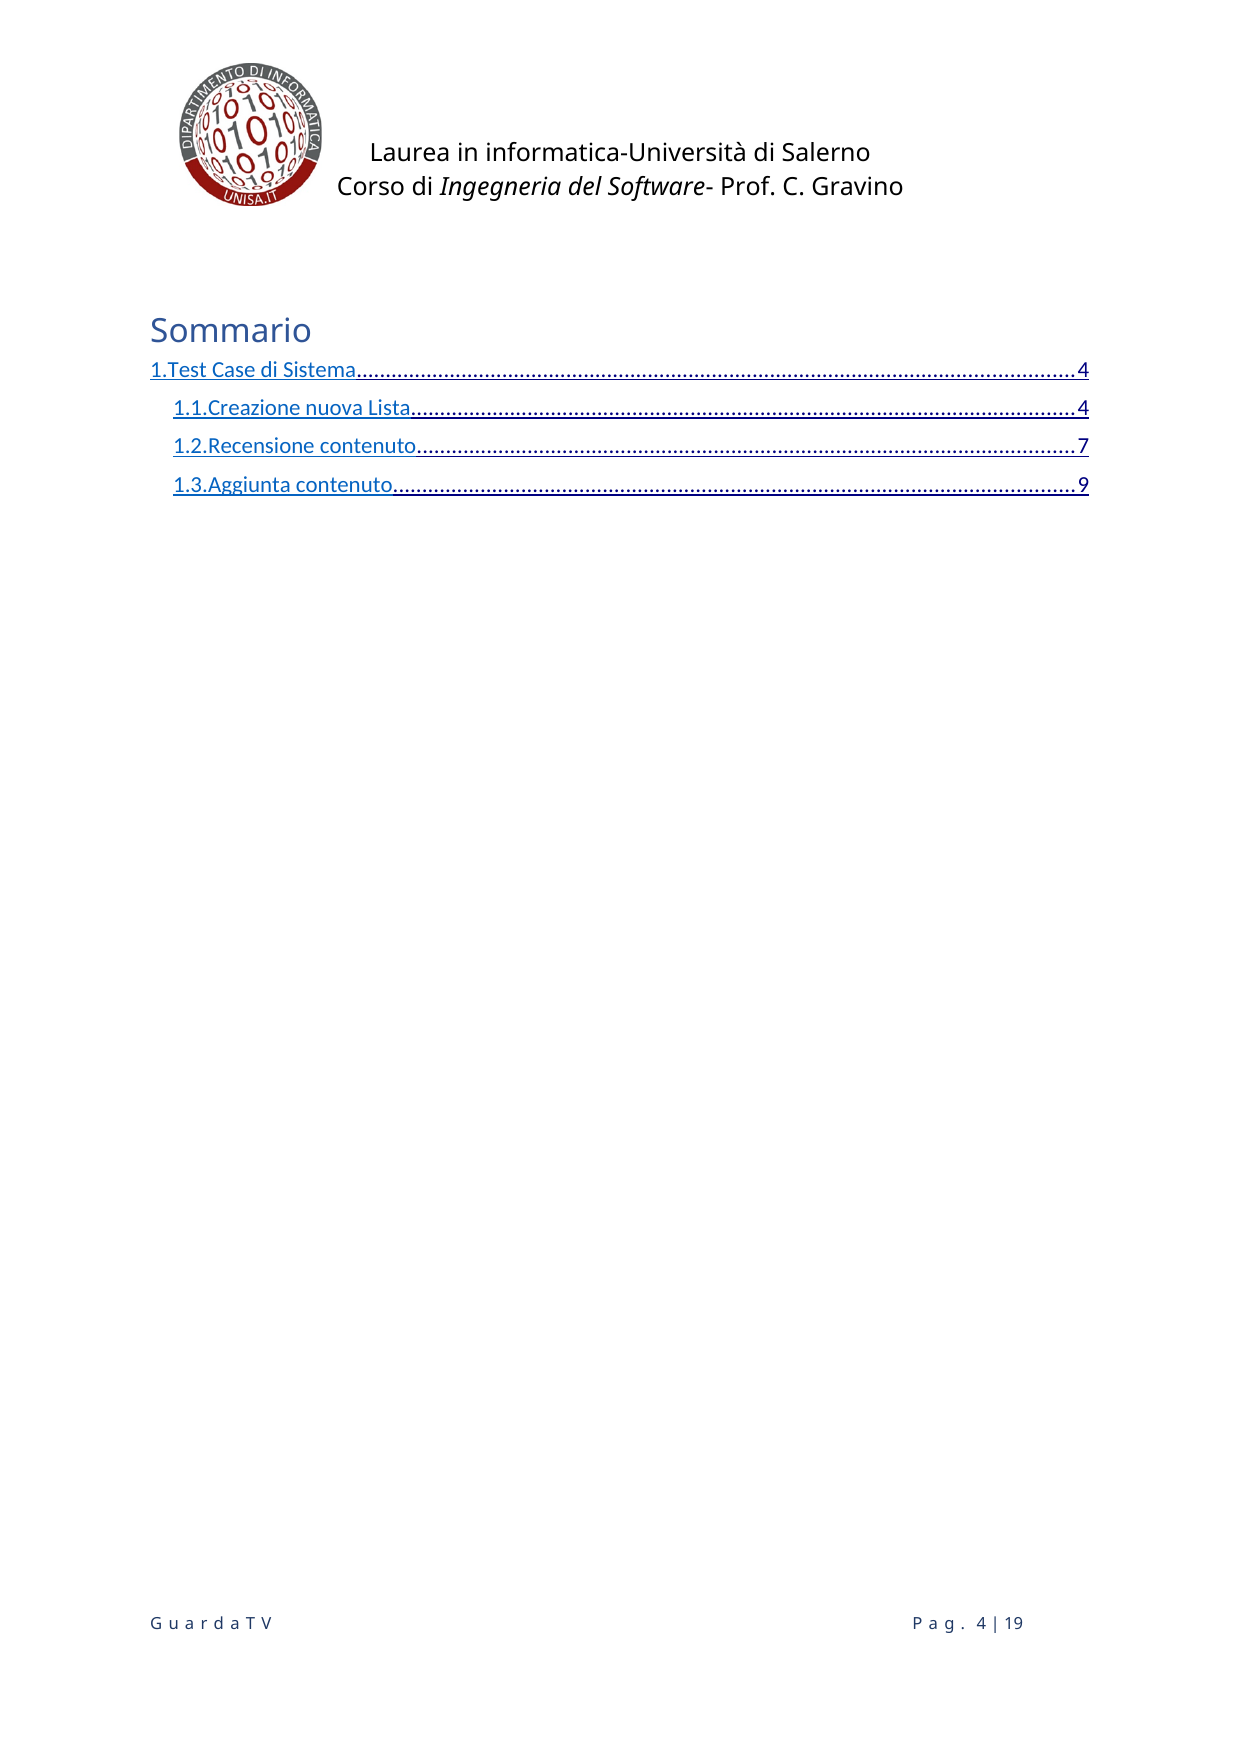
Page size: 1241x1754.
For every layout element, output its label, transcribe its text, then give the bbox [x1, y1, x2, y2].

text 1. Test Case di Sistema 4 [150, 355, 1090, 383]
text 1.1. Creazione nuova Lista 4 [173, 393, 1090, 421]
text 1.2. Recensione contenuto 7 [173, 432, 1090, 460]
text 1.3. Aggiunta contenuto 9 [173, 470, 1090, 498]
text Sommario [150, 307, 1090, 353]
